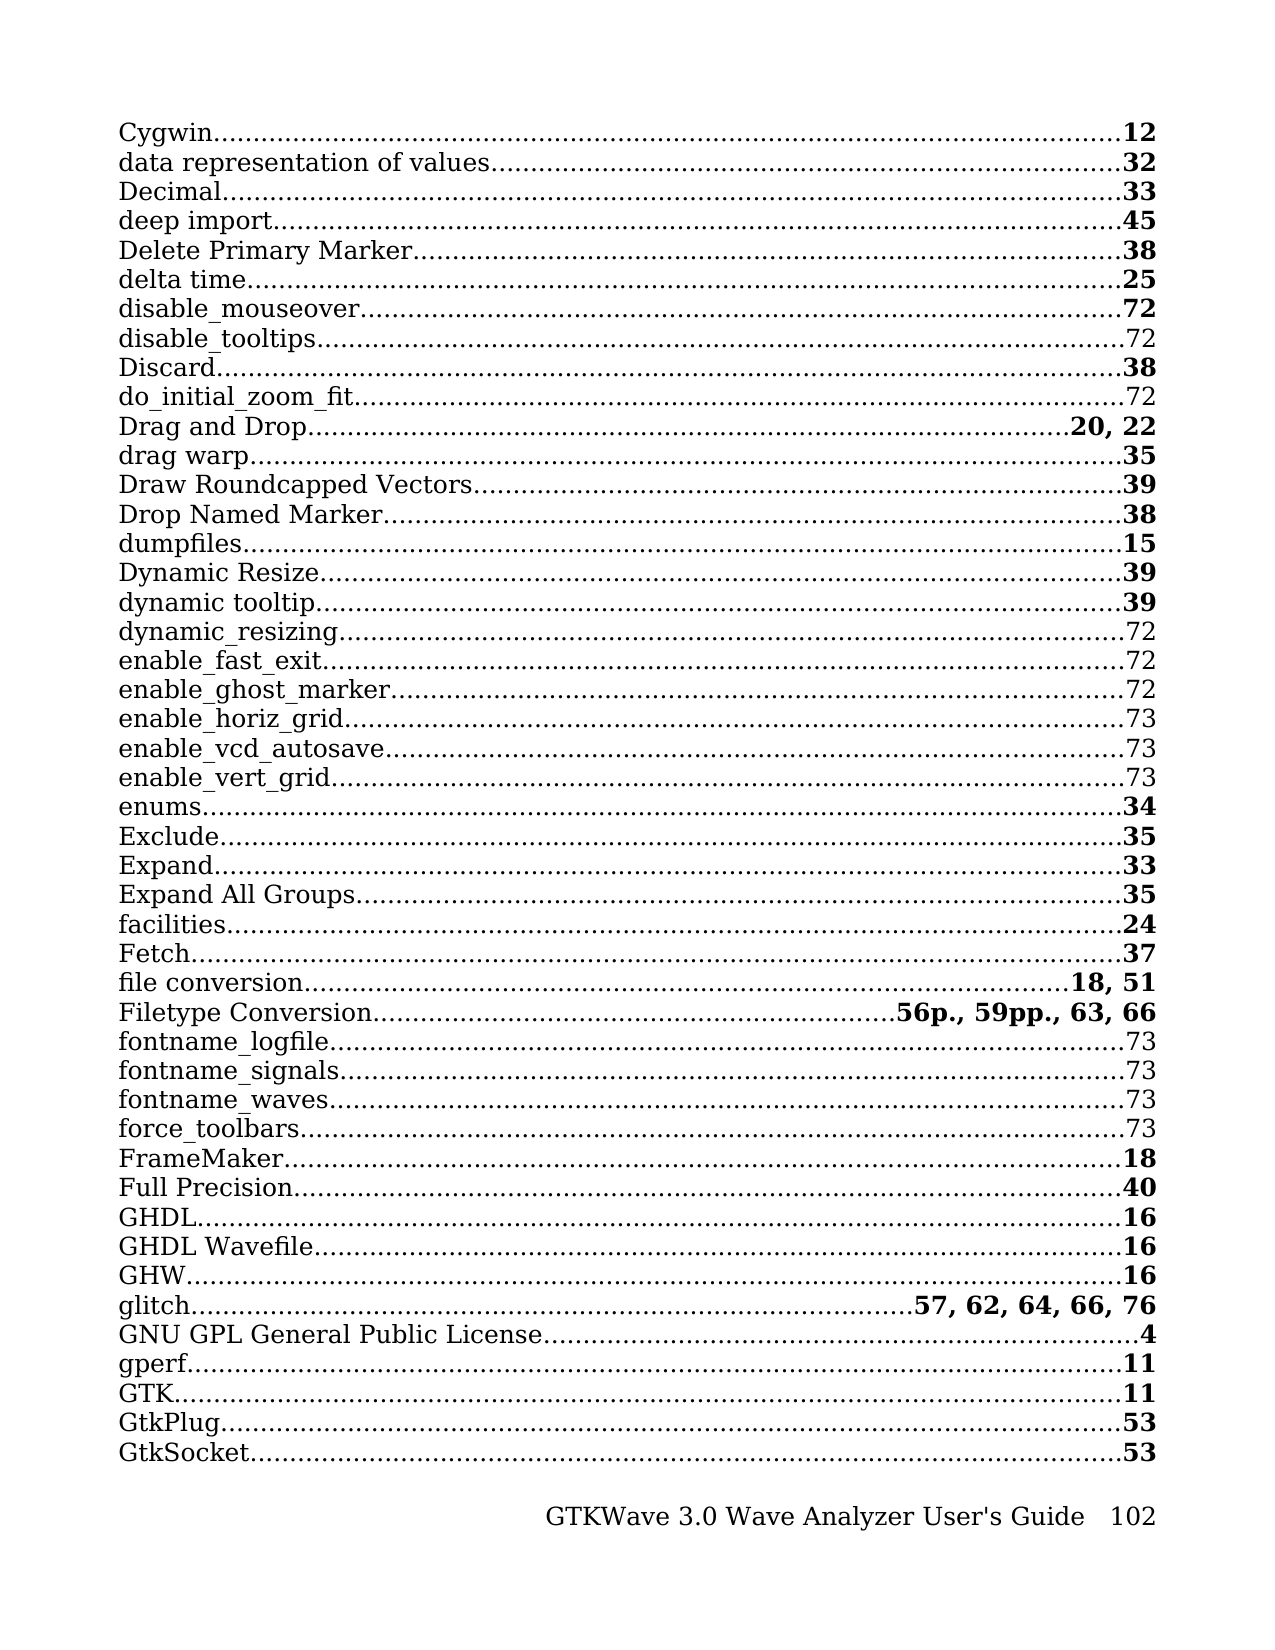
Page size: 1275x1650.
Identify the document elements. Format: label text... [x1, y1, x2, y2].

text Decimal 33 [118, 177, 1157, 206]
text fontname_waves 73 [118, 1085, 1157, 1114]
text Drag and Drop 20, 22 [118, 411, 1157, 441]
text GHW 16 [118, 1261, 1157, 1291]
text fontname_logfile 73 [118, 1027, 1157, 1056]
text dynamic_resizing 72 [118, 617, 1157, 646]
text Discard 38 [118, 353, 1157, 382]
text GtkPlug 53 [118, 1408, 1157, 1437]
text force_toolbars 73 [118, 1114, 1157, 1144]
text data representation of values 32 [118, 147, 1157, 177]
text Draw Roundcapped Vectors 39 [118, 470, 1157, 499]
text GHDL Wavefile 16 [118, 1232, 1157, 1261]
text GTK 11 [118, 1379, 1157, 1408]
text gperf 11 [118, 1349, 1157, 1379]
text enable_ghost_marker 72 [118, 675, 1157, 704]
text do_initial_zoom_fit 72 [118, 382, 1157, 411]
text enums 34 [118, 792, 1157, 821]
text disable_tooltips 72 [118, 324, 1157, 353]
text dumpfiles 15 [118, 529, 1157, 558]
text Full Precision 40 [118, 1173, 1157, 1202]
text GtkSocket 53 [118, 1437, 1157, 1467]
text deep import 45 [118, 206, 1157, 236]
text drag warp 35 [118, 441, 1157, 470]
text Dynamic Resize 39 [118, 558, 1157, 588]
text Drop Named Marker 38 [118, 499, 1157, 529]
text fontname_signals 73 [118, 1056, 1157, 1085]
text Expand All Groups 35 [118, 880, 1157, 909]
text disable_mouseover 72 [118, 294, 1157, 324]
text Cygwin 12 [118, 118, 1157, 147]
text facilities 24 [118, 909, 1157, 939]
text GHDL 16 [118, 1202, 1157, 1232]
text dynamic tooltip 39 [118, 588, 1157, 617]
text enable_fast_exit 72 [118, 646, 1157, 675]
text enable_vert_grid 73 [118, 763, 1157, 792]
text Expand 33 [118, 851, 1157, 880]
text enable_vcd_autosave 73 [118, 734, 1157, 763]
text enable_horiz_grid 73 [118, 704, 1157, 734]
text FrameMaker 18 [118, 1144, 1157, 1173]
text GNU GPL General Public License 4 [118, 1320, 1157, 1349]
text glitch 57, 62, 64, 66, 76 [118, 1291, 1157, 1320]
text Delete Primary Marker 38 [118, 236, 1157, 265]
text Filetype Conversion 56p., 59pp., 63, 66 [118, 998, 1157, 1027]
text file conversion 18, 51 [118, 968, 1157, 998]
text delta time 25 [118, 265, 1157, 294]
text Exclude 35 [118, 821, 1157, 851]
text Fetch 37 [118, 939, 1157, 968]
